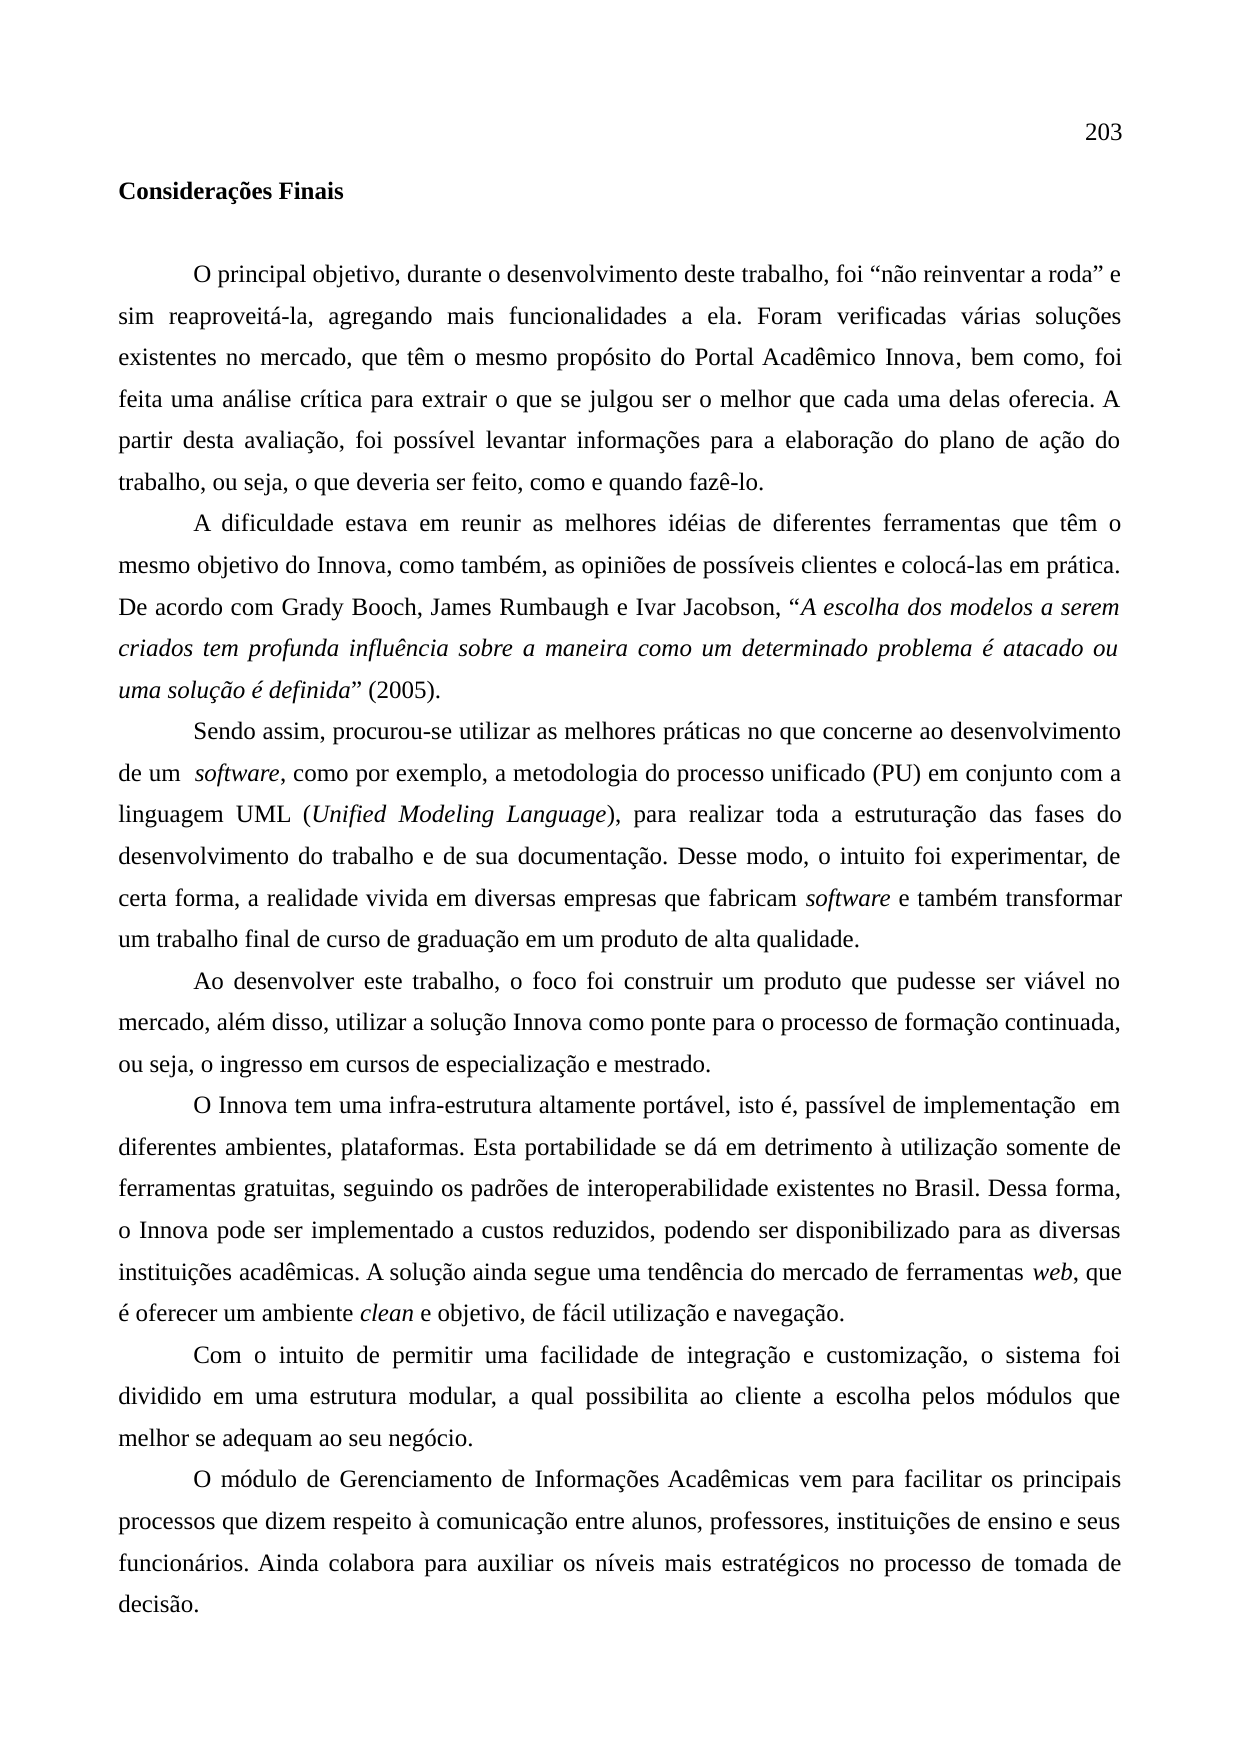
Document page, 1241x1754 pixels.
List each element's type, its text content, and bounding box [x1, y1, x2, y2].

text O principal objetivo, durante o desenvolvimento deste trabalho, foi “não reinventar a roda” e sim reaproveitá-la, agregando mais funcionalidades a ela. Foram verificadas várias soluções existentes no mercado, que têm o mesmo propósito do Portal Acadêmico Innova, bem como, foi feita uma análise crítica para extrair o que se julgou ser o melhor que cada uma delas oferecia. A partir desta avaliação, foi possível levantar informações para a elaboração do plano de ação do trabalho, ou seja, o que deveria ser feito, como e quando fazê-lo. [118, 260, 1122, 496]
text A dificuldade estava em reunir as melhores idéias de diferentes ferramentas que têm o mesmo objetivo do Innova, como também, as opiniões de possíveis clientes e colocá-las em prática. De acordo com Grady Booch, James Rumbaugh e Ivar Jacobson, “A escolha dos modelos a serem criados tem profunda influência sobre a maneira como um determinado problema é atacado ou uma solução é definida” (2005). [118, 509, 1122, 703]
text Ao desenvolver este trabalho, o foco foi construir um produto que pudesse ser viável no mercado, além disso, utilizar a solução Innova como ponte para o processo de formação continuada, ou seja, o ingresso em cursos de especialização e mestrado. [118, 967, 1122, 1078]
text Considerações Finais [118, 177, 1122, 205]
text Sendo assim, procurou-se utilizar as melhores práticas no que concerne ao desenvolvimento de um software, como por exemplo, a metodologia do processo unificado (PU) em conjunto com a linguagem UML (Unified Modeling Language), para realizar toda a estruturação das fases do desenvolvimento do trabalho e de sua documentação. Desse modo, o intuito foi experimentar, de certa forma, a realidade vivida em diversas empresas que fabricam software e também transformar um trabalho final de curso de graduação em um produto de alta qualidade. [118, 717, 1122, 953]
text O módulo de Gerenciamento de Informações Acadêmicas vem para facilitar os principais processos que dizem respeito à comunicação entre alunos, professores, instituições de ensino e seus funcionários. Ainda colabora para auxiliar os níveis mais estratégicos no processo de tomada de decisão. [118, 1466, 1122, 1618]
text Com o intuito de permitir uma facilidade de integração e customização, o sistema foi dividido em uma estrutura modular, a qual possibilita ao cliente a escolha pelos módulos que melhor se adequam ao seu negócio. [118, 1341, 1122, 1452]
text O Innova tem uma infra-estrutura altamente portável, isto é, passível de implementação em diferentes ambientes, plataformas. Esta portabilidade se dá em detrimento à utilização somente de ferramentas gratuitas, seguindo os padrões de interoperabilidade existentes no Brasil. Dessa forma, o Innova pode ser implementado a custos reduzidos, podendo ser disponibilizado para as diversas instituições acadêmicas. A solução ainda segue uma tendência do mercado de ferramentas web, que é oferecer um ambiente clean e objetivo, de fácil utilização e navegação. [118, 1091, 1122, 1327]
